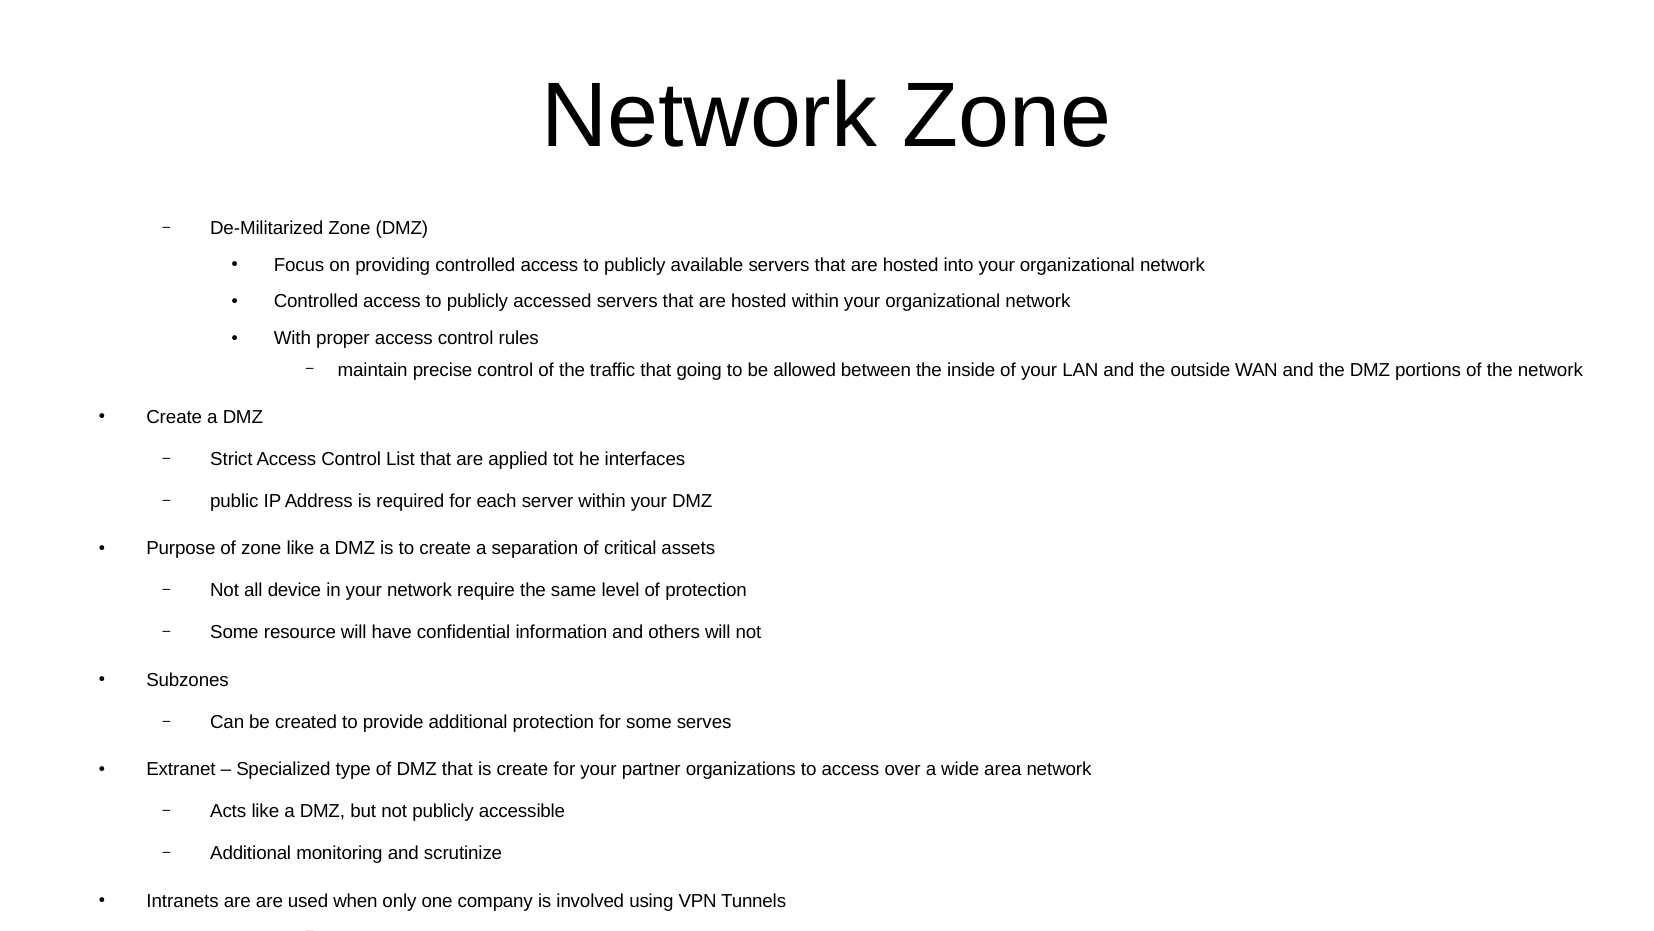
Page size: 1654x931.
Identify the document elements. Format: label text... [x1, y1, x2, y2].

title Network Zone [82, 37, 1571, 193]
list De-Militarized Zone (DMZ) Focus on providing controlled access to publicly available servers that are hosted into your organizational network Controlled access to publicly accessed servers that are hosted within your organizational network With proper access control rules maintain precise control of the traffic that going to be allowed between the inside of your LAN and the outside WAN and the DMZ portions of the network Create a DMZ Strict Access Control List that are applied tot he interfaces public IP Address is required for each server within your DMZ Purpose of zone like a DMZ is to create a separation of critical assets Not all device in your network require the same level of protection Some resource will have confidential information and others will not Subzones Can be created to provide additional protection for some serves Extranet – Specialized type of DMZ that is create for your partner organizations to access over a wide area network Acts like a DMZ, but not publicly accessible Additional monitoring and scrutinize Intranets are are used when only one company is involved using VPN Tunnels [82, 217, 1636, 916]
